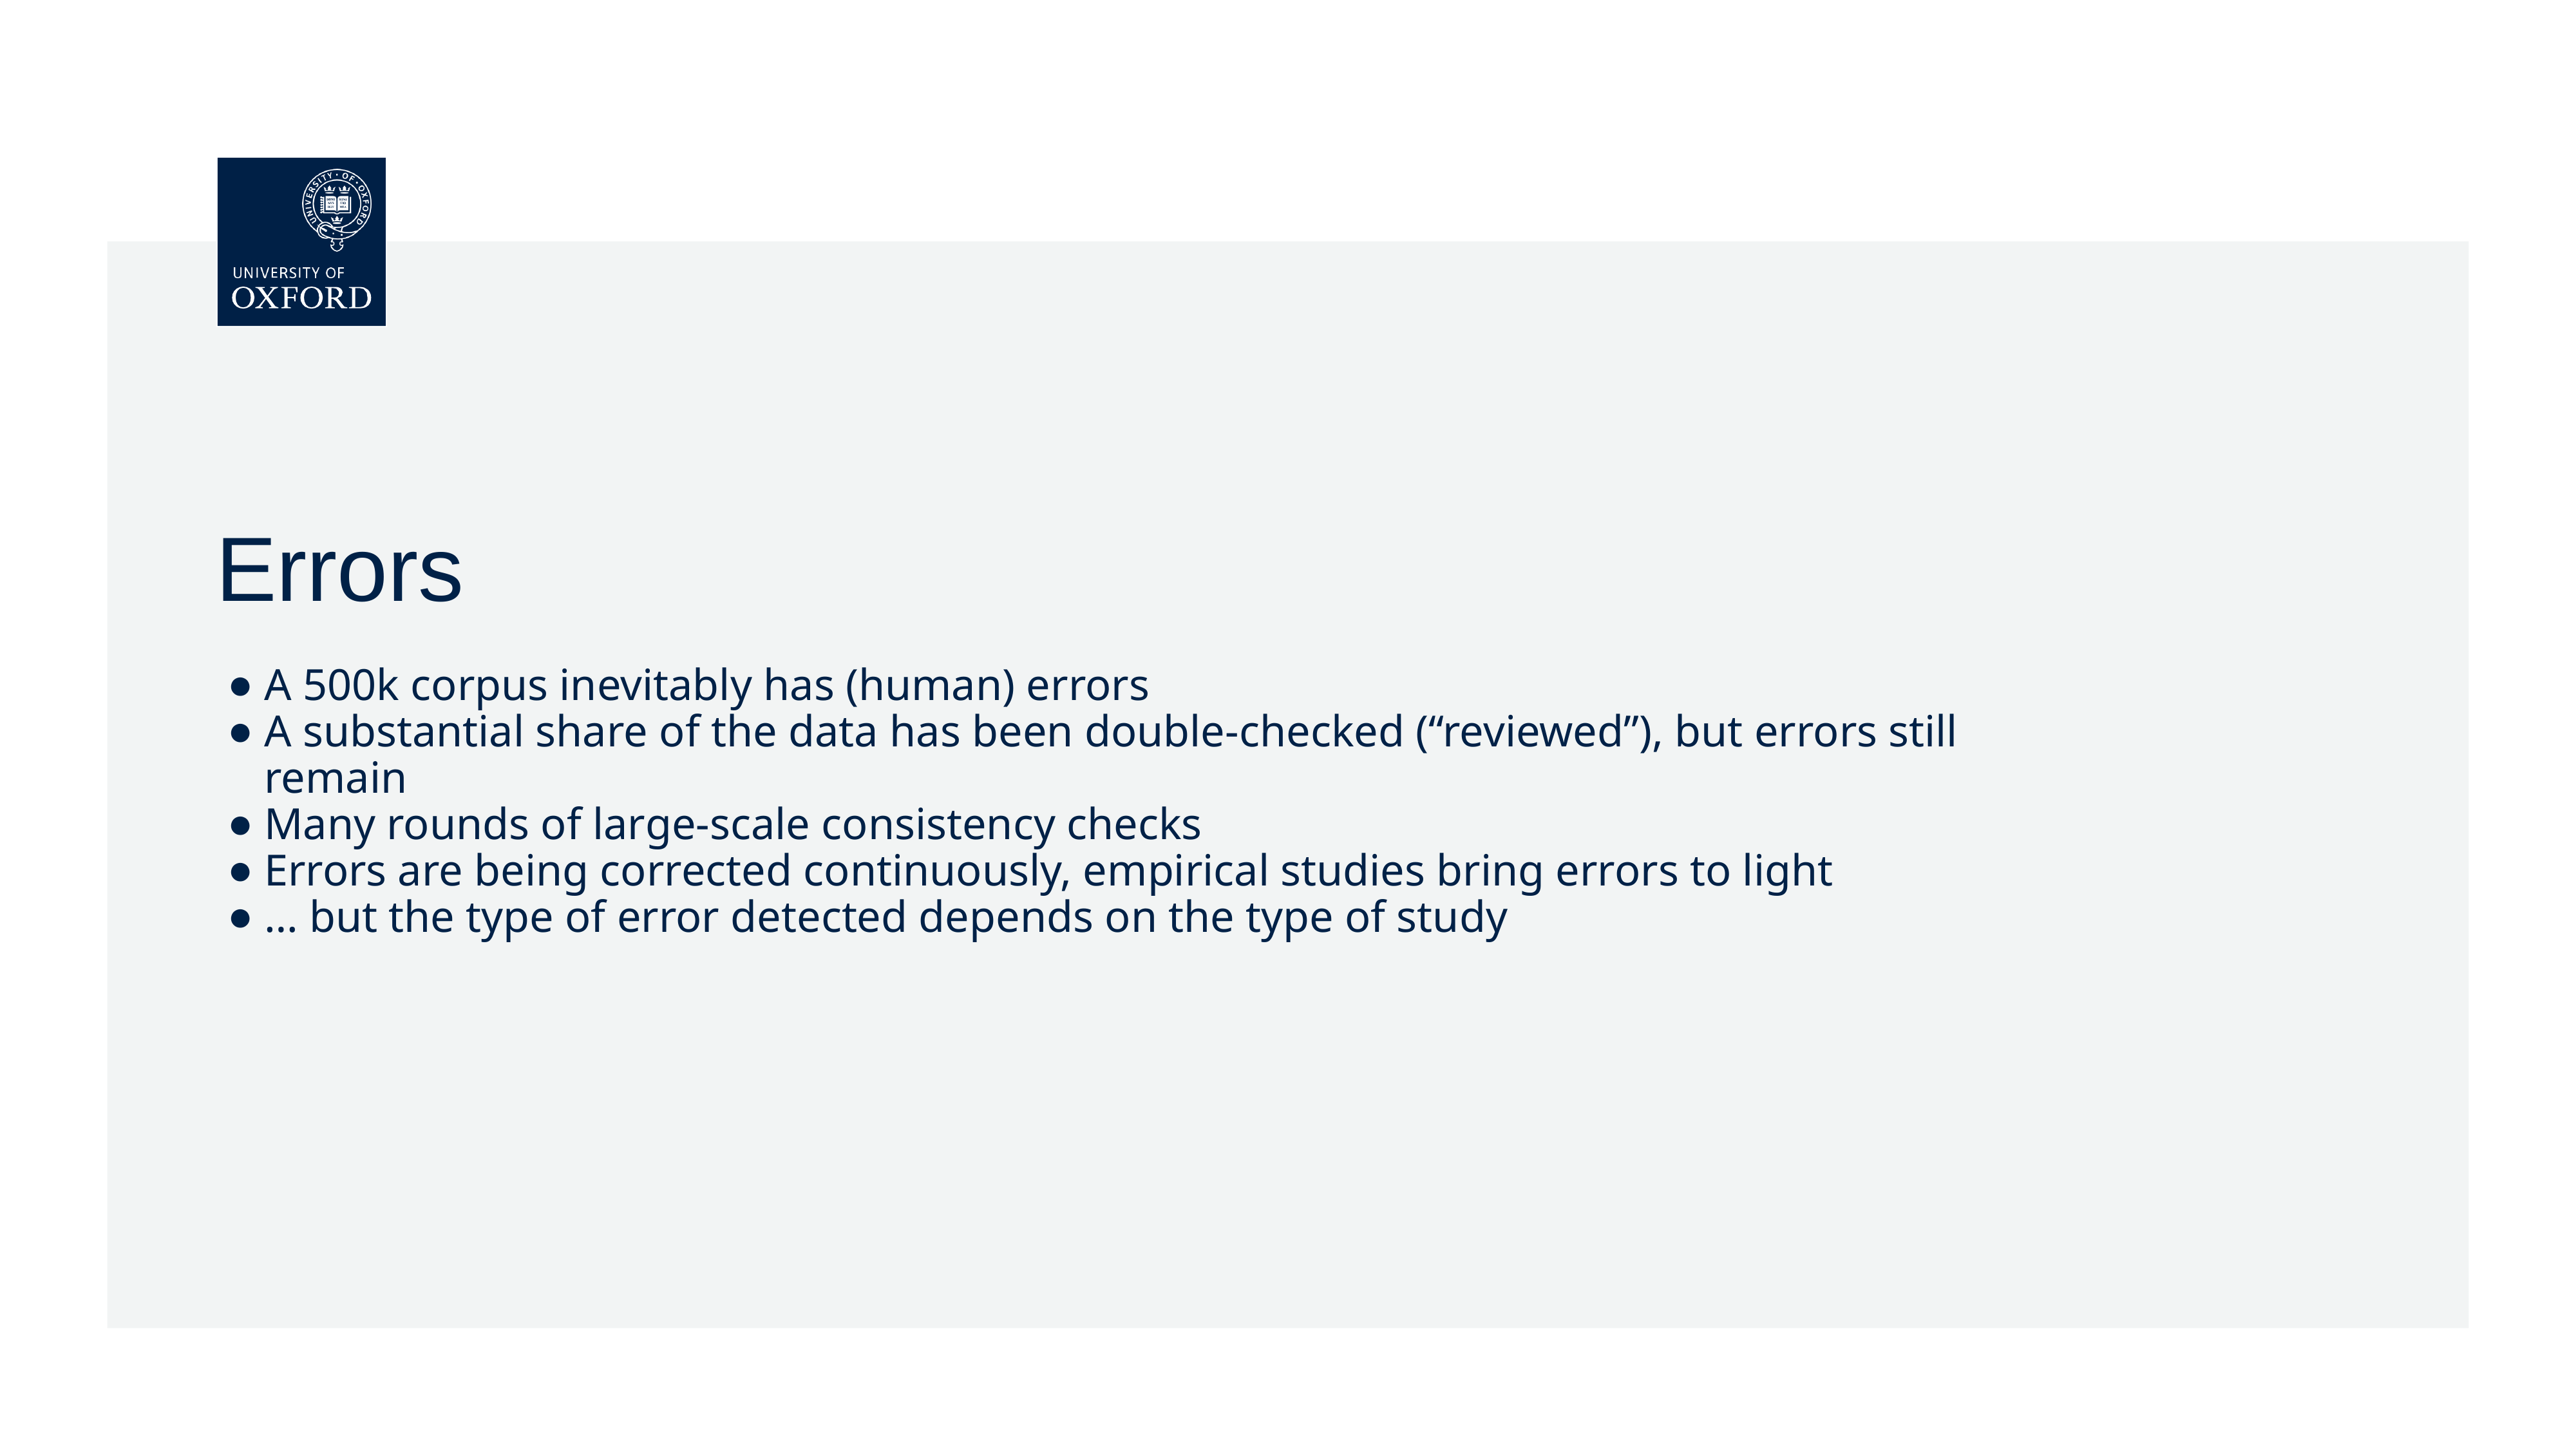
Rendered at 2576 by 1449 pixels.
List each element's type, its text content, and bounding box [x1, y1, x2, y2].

list A 500k corpus inevitably has (human) errors A substantial share of the data has been double-checked (“reviewed”), but errors still remain Many rounds of large-scale consistency checks Errors are being corrected continuously, empirical studies bring errors to light … but the type of error detected depends on the type of study [216, 663, 1977, 1251]
picture [326, 267, 336, 278]
picture [234, 267, 241, 278]
picture [303, 267, 319, 278]
title Errors [216, 370, 1977, 620]
picture [289, 267, 296, 278]
picture [245, 267, 252, 278]
picture [260, 267, 269, 278]
picture [302, 169, 372, 252]
picture [338, 267, 344, 278]
picture [280, 267, 288, 278]
